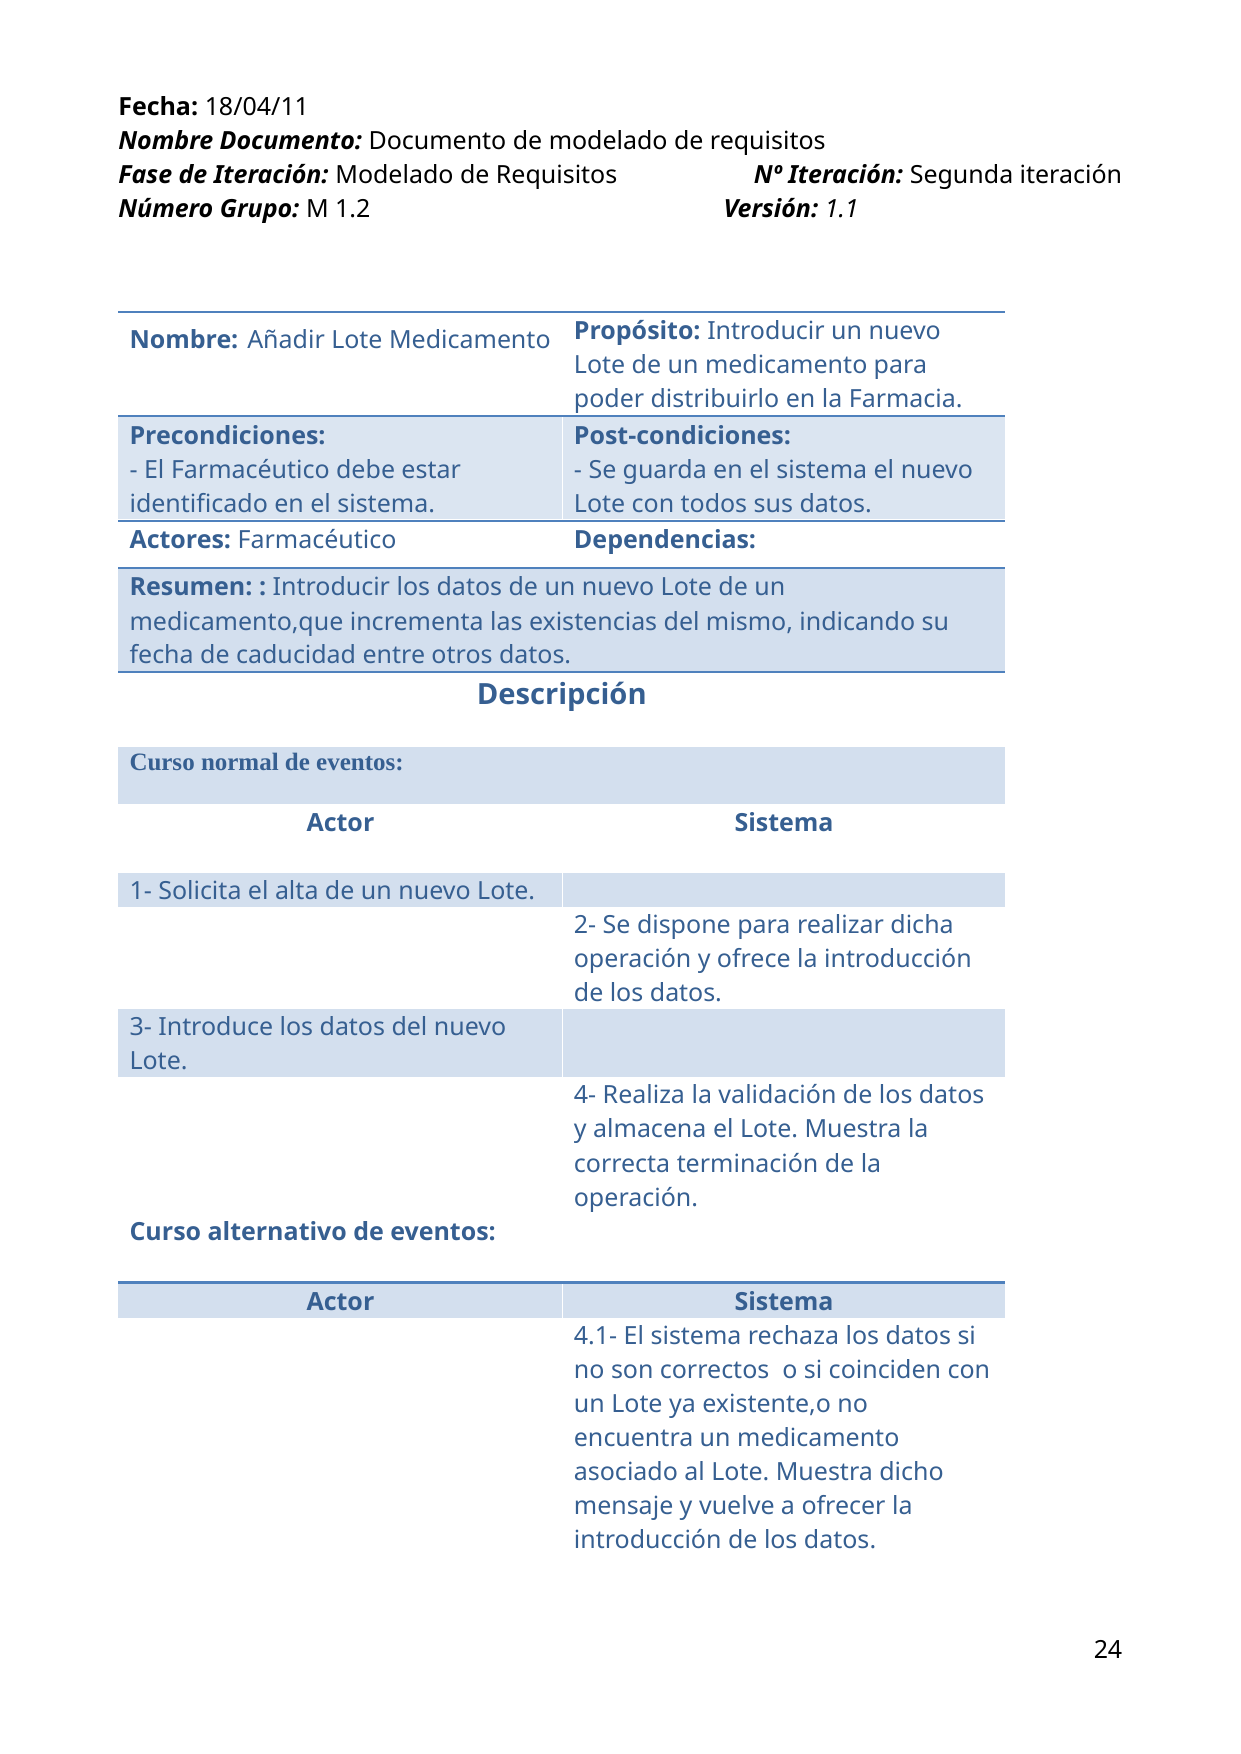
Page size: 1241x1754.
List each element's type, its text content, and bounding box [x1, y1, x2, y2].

table_cell Actores: Farmacéutico [118, 522, 562, 567]
table_cell 1- Solicita el alta de un nuevo Lote. [118, 873, 562, 907]
table_cell Post-condiciones: - Se guarda en el sistema el nuevo Lote con todos sus datos. [563, 417, 1005, 519]
table_cell Dependencias: [563, 522, 1005, 567]
table_cell 3- Introduce los datos del nuevo Lote. [118, 1009, 562, 1077]
table_header Propósito: Introducir un nuevo Lote de un medicamento para poder distribuirlo en la Farmacia. [563, 313, 1005, 415]
table_cell 4.1- El sistema rechaza los datos si no son correctos o si coinciden con un Lote ya existente,o no encuentra un medicamento asociado al Lote. Muestra dicho mensaje y vuelve a ofrecer la introducción de los datos. [563, 1318, 1005, 1556]
table_header Nombre: Añadir Lote Medicamento [118, 313, 562, 415]
table_cell Precondiciones: - El Farmacéutico debe estar identificado en el sistema. [118, 417, 562, 519]
table_cell Actor [118, 805, 562, 873]
table_cell 4- Realiza la validación de los datos y almacena el Lote. Muestra la correcta terminación de la operación. [563, 1077, 1005, 1213]
table_cell Actor [118, 1284, 562, 1318]
table_cell Descripción [118, 673, 1005, 713]
table_cell 2- Se dispone para realizar dicha operación y ofrece la introducción de los datos. [563, 907, 1005, 1009]
table_cell Sistema [563, 1284, 1005, 1318]
table_cell Sistema [563, 805, 1005, 873]
table_cell [118, 907, 562, 1009]
table_cell [118, 1077, 562, 1213]
table_cell Curso alternativo de eventos: [118, 1213, 1005, 1281]
table_cell [563, 1009, 1005, 1077]
table_cell [563, 873, 1005, 907]
table_cell [118, 1318, 562, 1556]
table_header Curso normal de eventos: [118, 747, 1005, 804]
table_cell Resumen: : Introducir los datos de un nuevo Lote de un medicamento,que incrementa las existencias del mismo, indicando su fecha de caducidad entre otros datos. [118, 569, 1005, 671]
